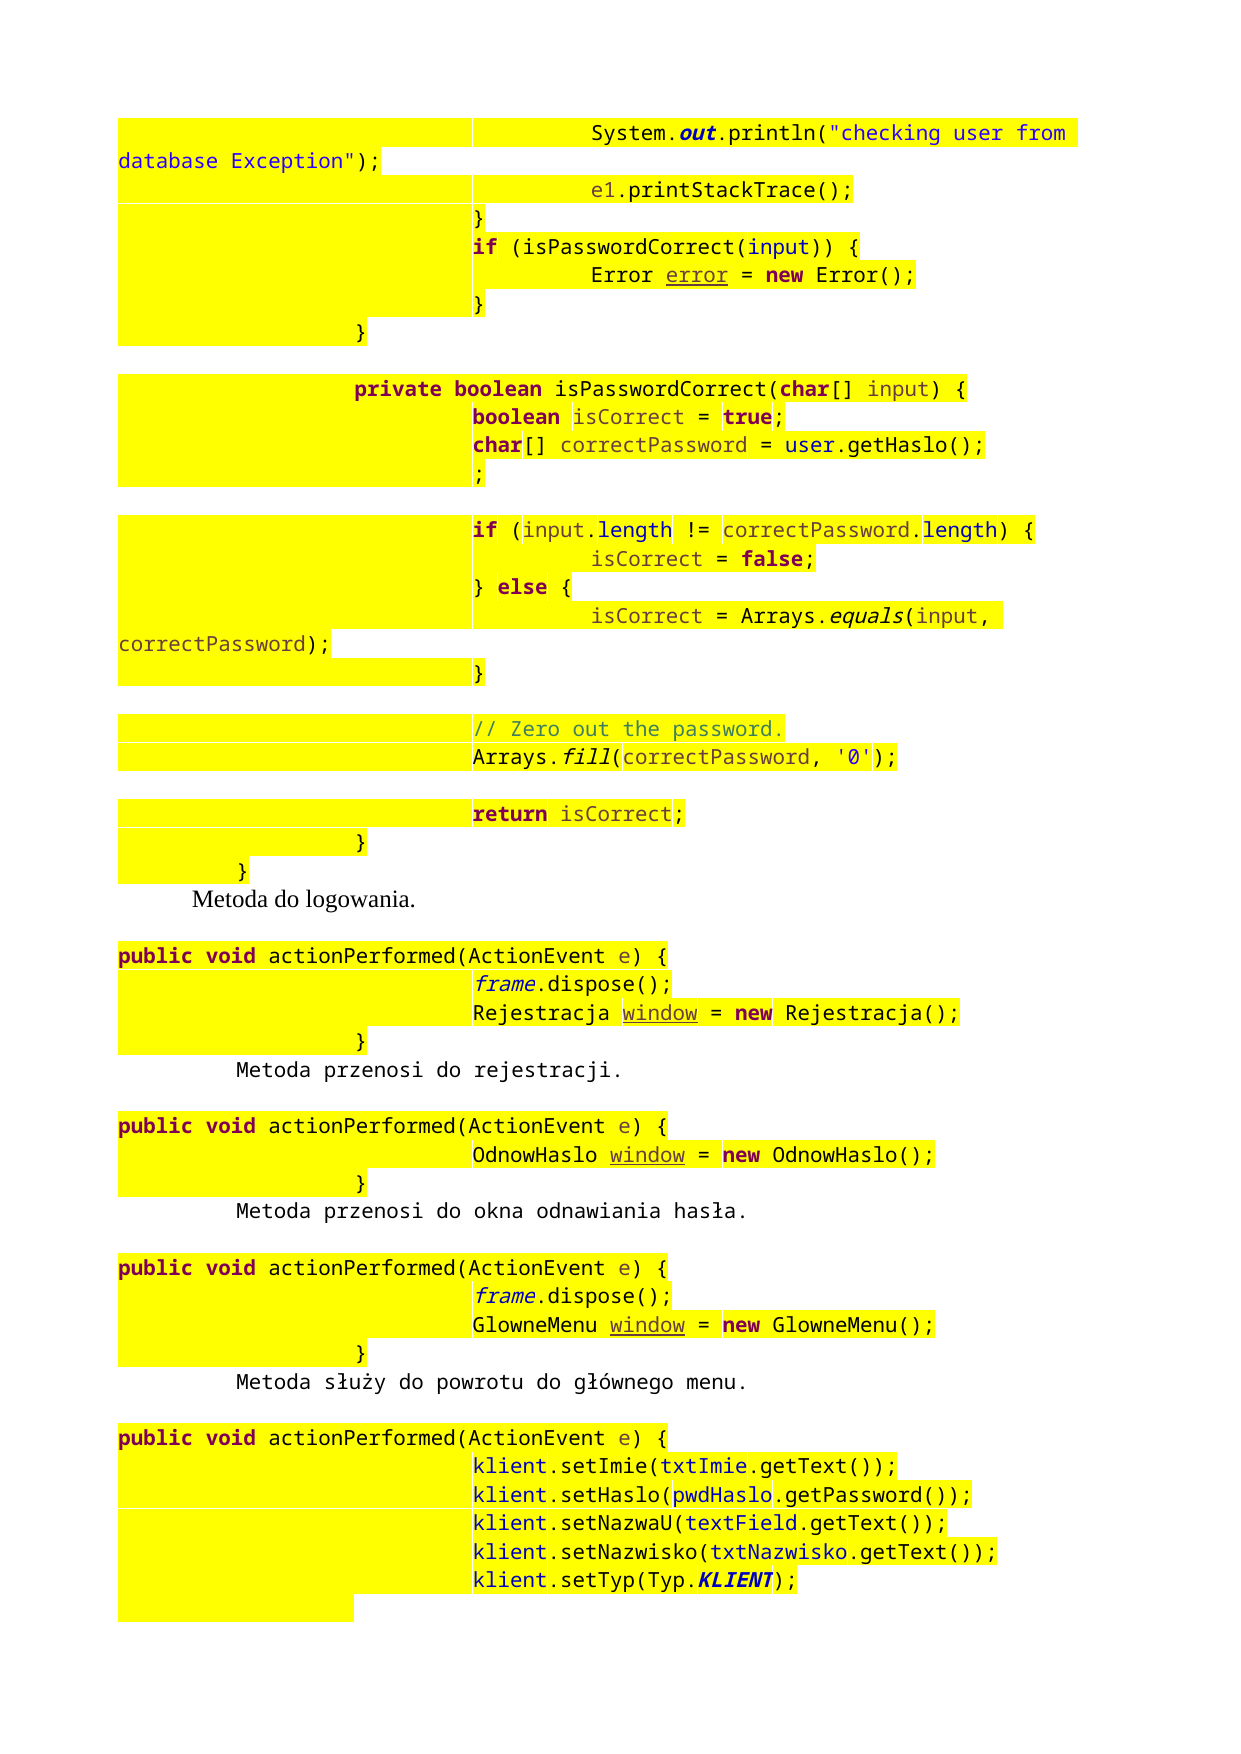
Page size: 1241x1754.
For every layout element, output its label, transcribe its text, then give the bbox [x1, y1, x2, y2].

text klient.setNazwaU(textField.getText()); [118, 1508, 1122, 1537]
text } [118, 317, 1122, 346]
text public void actionPerformed(ActionEvent e) { [118, 1111, 1122, 1140]
text private boolean isPasswordCorrect(char[] input) { [118, 374, 1122, 402]
text boolean isCorrect = true; [118, 402, 1122, 431]
text Metoda służy do powrotu do głównego menu. [118, 1367, 1122, 1395]
text return isCorrect; [118, 799, 1122, 827]
text Metoda do logowania. [118, 884, 1122, 913]
text klient.setHaslo(pwdHaslo.getPassword()); [118, 1480, 1122, 1508]
text } [118, 1026, 1122, 1055]
text isCorrect = false; [118, 544, 1122, 572]
text [118, 1594, 1122, 1622]
text } [118, 1168, 1122, 1197]
text klient.setNazwisko(txtNazwisko.getText()); [118, 1537, 1122, 1565]
text Rejestracja window = new Rejestracja(); [118, 998, 1122, 1026]
text // Zero out the password. [118, 714, 1122, 742]
text frame.dispose(); [118, 1281, 1122, 1310]
text Arrays.fill(correctPassword, '0'); [118, 742, 1122, 771]
text e1.printStackTrace(); [118, 175, 1122, 203]
text klient.setImie(txtImie.getText()); [118, 1452, 1122, 1480]
text ; [118, 459, 1122, 487]
text Metoda przenosi do okna odnawiania hasła. [118, 1197, 1122, 1225]
text System.out.println("checking user from database Exception"); [118, 118, 1122, 175]
text } [118, 1338, 1122, 1367]
text OdnowHaslo window = new OdnowHaslo(); [118, 1140, 1122, 1168]
text } [118, 658, 1122, 686]
text char[] correctPassword = user.getHaslo(); [118, 431, 1122, 459]
text } else { [118, 572, 1122, 601]
text if (isPasswordCorrect(input)) { [118, 232, 1122, 260]
text Error error = new Error(); [118, 260, 1122, 289]
text public void actionPerformed(ActionEvent e) { [118, 941, 1122, 969]
text Metoda przenosi do rejestracji. [118, 1055, 1122, 1083]
text isCorrect = Arrays.equals(input, correctPassword); [118, 601, 1122, 658]
text } [118, 856, 1122, 884]
text public void actionPerformed(ActionEvent e) { [118, 1253, 1122, 1281]
text GlowneMenu window = new GlowneMenu(); [118, 1310, 1122, 1338]
text public void actionPerformed(ActionEvent e) { [118, 1423, 1122, 1452]
text klient.setTyp(Typ.KLIENT); [118, 1565, 1122, 1594]
text } [118, 203, 1122, 232]
text } [118, 289, 1122, 317]
text } [118, 827, 1122, 856]
text frame.dispose(); [118, 969, 1122, 998]
text if (input.length != correctPassword.length) { [118, 515, 1122, 544]
